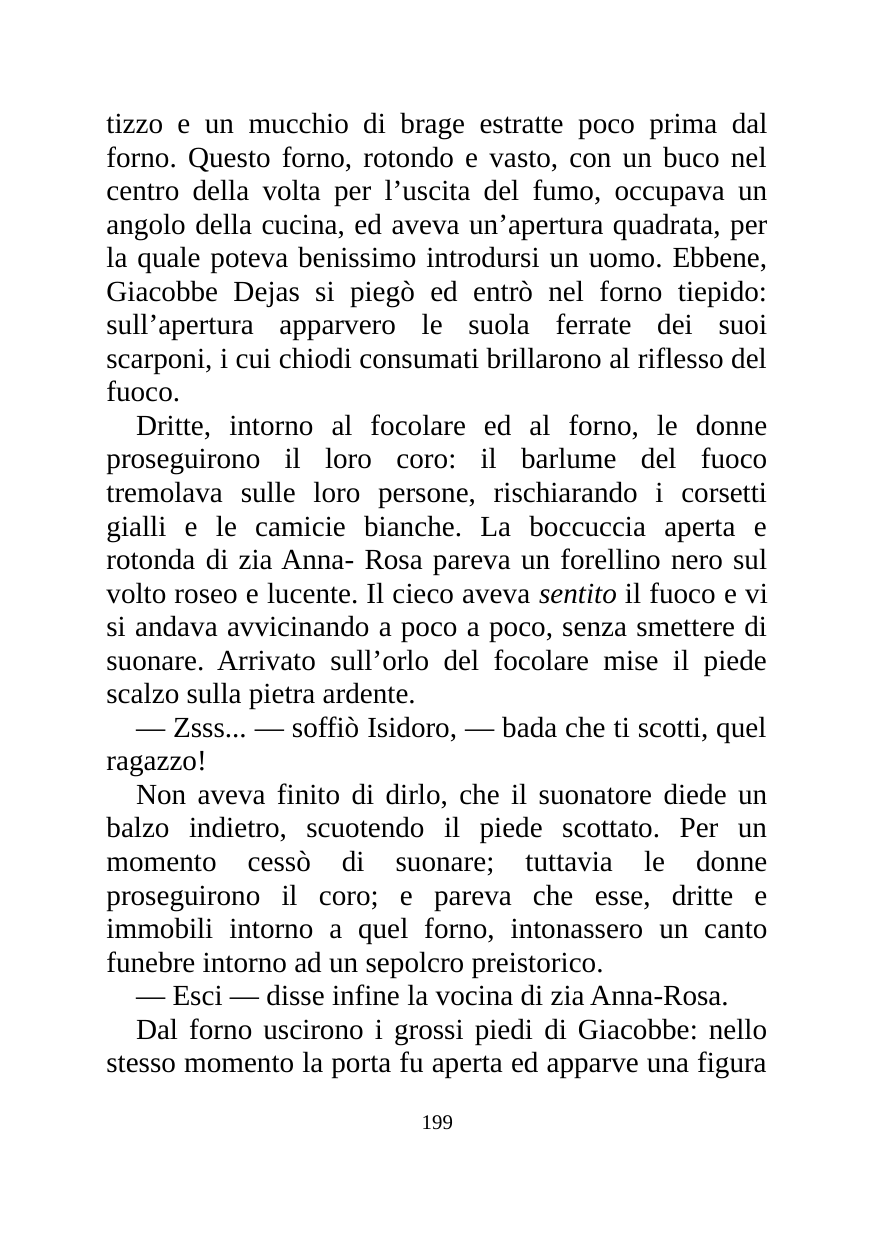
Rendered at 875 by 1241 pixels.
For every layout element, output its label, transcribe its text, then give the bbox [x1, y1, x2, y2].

text tizzo e un mucchio di brage estratte poco prima dal forno. Questo forno, rotondo e vasto, con un buco nel centro della volta per l’uscita del fumo, occupava un angolo della cucina, ed aveva un’apertura quadrata, per la quale poteva benissimo introdursi un uomo. Ebbene, Giacobbe Dejas si piegò ed entrò nel forno tiepido: sull’apertura apparvero le suola ferrate dei suoi scarponi, i cui chiodi consumati brillarono al riflesso del fuoco. [106, 106, 768, 408]
text — Zsss... — soffiò Isidoro, — bada che ti scotti, quel ragazzo! [106, 710, 768, 777]
text Dritte, intorno al focolare ed al forno, le donne proseguirono il loro coro: il barlume del fuoco tremolava sulle loro persone, rischiarando i corsetti gialli e le camicie bianche. La boccuccia aperta e rotonda di zia Anna- Rosa pareva un forellino nero sul volto roseo e lucente. Il cieco aveva sentito il fuoco e vi si andava avvicinando a poco a poco, senza smettere di suonare. Arrivato sull’orlo del focolare mise il piede scalzo sulla pietra ardente. [106, 408, 768, 710]
text Non aveva finito di dirlo, che il suonatore diede un balzo indietro, scuotendo il piede scottato. Per un momento cessò di suonare; tuttavia le donne proseguirono il coro; e pareva che esse, dritte e immobili intorno a quel forno, intonassero un canto funebre intorno ad un sepolcro preistorico. [106, 777, 768, 978]
text — Esci — disse infine la vocina di zia Anna-Rosa. [106, 978, 768, 1012]
text Dal forno uscirono i grossi piedi di Giacobbe: nello stesso momento la porta fu aperta ed apparve una figura [106, 1012, 768, 1079]
